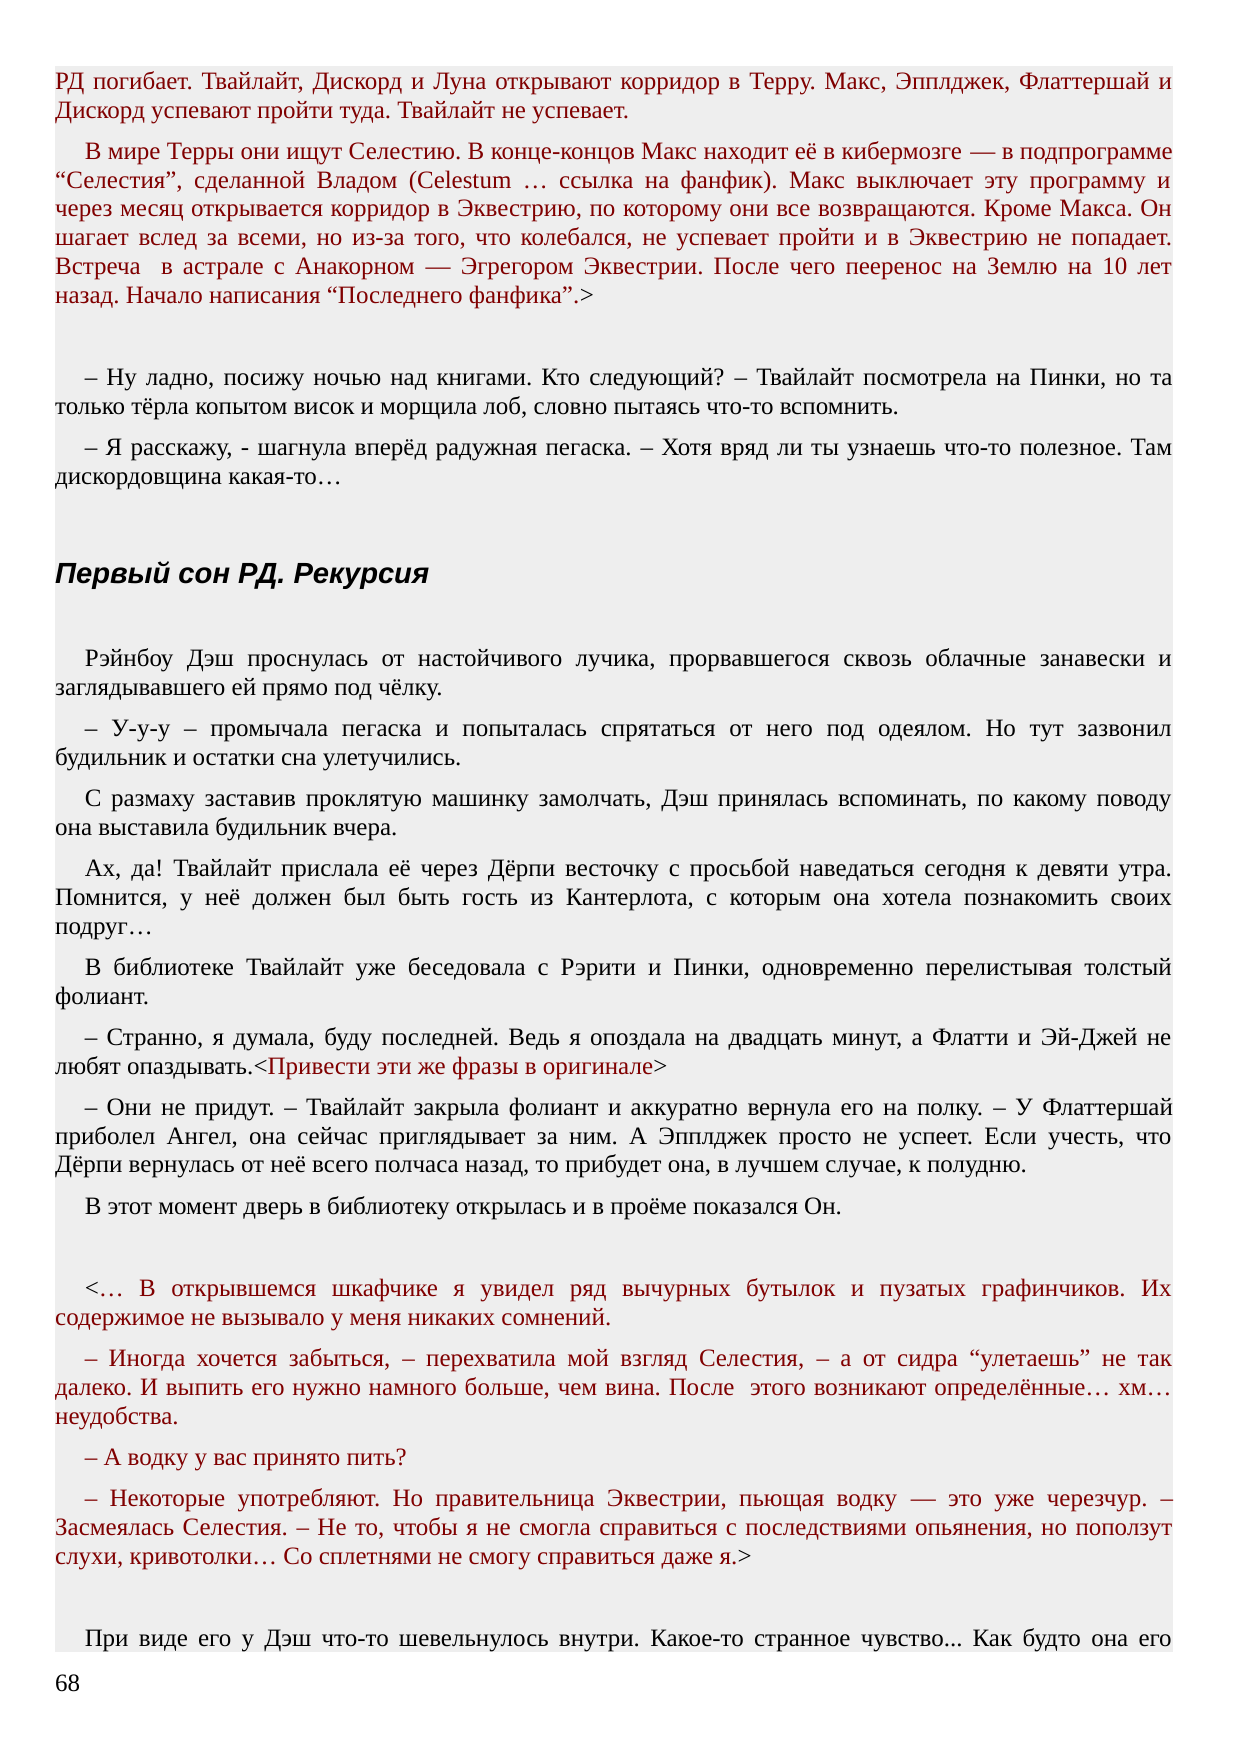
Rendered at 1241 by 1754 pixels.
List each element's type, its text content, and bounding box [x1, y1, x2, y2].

text В этот момент дверь в библиотеку открылась и в проёме показался Он. [55, 1191, 1173, 1219]
text Ах, да! Твайлайт прислала её через Дёрпи весточку с просьбой наведаться сегодня к девяти утра. Помнится, у неё должен был быть гость из Кантерлота, с которым она хотела познакомить своих подруг… [55, 853, 1173, 939]
text В библиотеке Твайлайт уже беседовала с Рэрити и Пинки, одновременно перелистывая толстый фолиант. [55, 952, 1173, 1009]
text – Они не придут. – Твайлайт закрыла фолиант и аккуратно вернула его на полку. – У Флаттершай приболел Ангел, она сейчас приглядывает за ним. А Эпплджек просто не успеет. Если учесть, что Дёрпи вернулась от неё всего полчаса назад, то прибудет она, в лучшем случае, к полудню. [55, 1092, 1173, 1178]
text – Странно, я думала, буду последней. Ведь я опоздала на двадцать минут, а Флатти и Эй-Джей не любят опаздывать.<Привести эти же фразы в оригинале> [55, 1022, 1173, 1079]
text – А водку у вас принято пить? [55, 1442, 1173, 1471]
text С размаху заставив проклятую машинку замолчать, Дэш принялась вспоминать, по какому поводу она выставила будильник вчера. [55, 783, 1173, 841]
text – Я расскажу, - шагнула вперёд радужная пегаска. – Хотя вряд ли ты узнаешь что-то полезное. Там дискордовщина какая-то… [55, 432, 1173, 490]
text При виде его у Дэш что-то шевельнулось внутри. Какое-то странное чувство... Как будто она его [55, 1623, 1173, 1652]
text – Ну ладно, посижу ночью над книгами. Кто следующий? – Твайлайт посмотрела на Пинки, но та только тёрла копытом висок и морщила лоб, словно пытаясь что-то вспомнить. [55, 362, 1173, 420]
text В мире Терры они ищут Селестию. В конце-концов Макс находит её в кибермозге — в подпрограмме “Селестия”, сделанной Владом (Celestum … ссылка на фанфик). Макс выключает эту программу и через месяц открывается корридор в Эквестрию, по которому они все возвращаются. Кроме Макса. Он шагает вслед за всеми, но из-за того, что колебался, не успевает пройти и в Эквестрию не попадает. Встреча в астрале с Анакорном — Эгрегором Эквестрии. После чего пееренос на Землю на 10 лет назад. Начало написания “Последнего фанфика”.> [55, 136, 1173, 308]
text Рэйнбоу Дэш проснулась от настойчивого лучика, прорвавшегося сквозь облачные занавески и заглядывавшего ей прямо под чёлку. [55, 643, 1173, 701]
text <… В открывшемся шкафчике я увидел ряд вычурных бутылок и пузатых графинчиков. Их содержимое не вызывало у меня никаких сомнений. [55, 1273, 1173, 1331]
text – Некоторые употребляют. Но правительница Эквестрии, пьющая водку — это уже черезчур. – Засмеялась Селестия. – Не то, чтобы я не смогла справиться с последствиями опьянения, но поползут слухи, кривотолки… Со сплетнями не смогу справиться даже я.> [55, 1483, 1173, 1569]
text РД погибает. Твайлайт, Дискорд и Луна открывают корридор в Терру. Макс, Эпплджек, Флаттершай и Дискорд успевают пройти туда. Твайлайт не успевает. [55, 66, 1173, 123]
text – Иногда хочется забыться, – перехватила мой взгляд Селестия, – а от сидра “улетаешь” не так далеко. И выпить его нужно намного больше, чем вина. После этого возникают определённые… хм… неудобства. [55, 1343, 1173, 1429]
text – У-у-у – промычала пегаска и попыталась спрятаться от него под одеялом. Но тут зазвонил будильник и остатки сна улетучились. [55, 713, 1173, 771]
subtitle Первый сон РД. Рекурсия [55, 556, 1173, 589]
